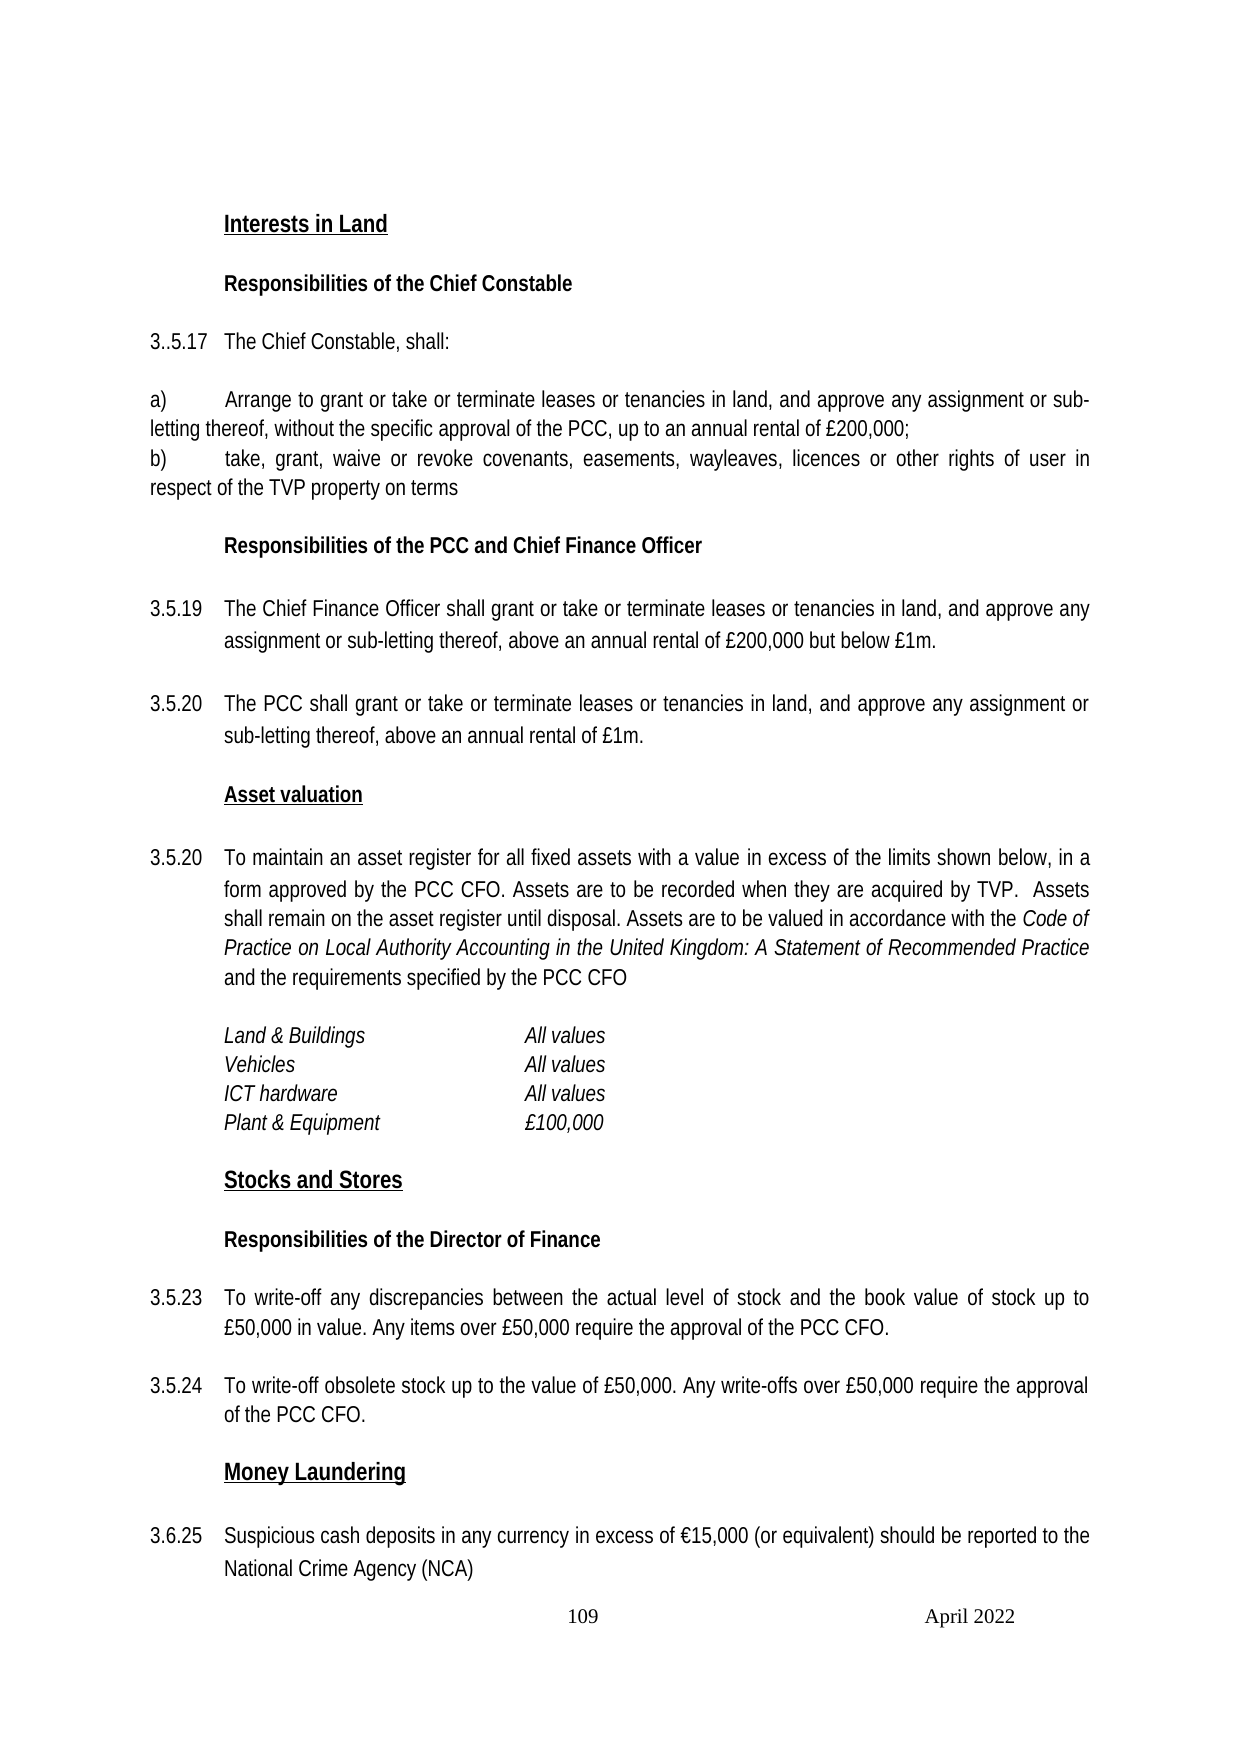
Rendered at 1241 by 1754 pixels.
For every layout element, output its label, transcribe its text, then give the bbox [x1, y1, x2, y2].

text Land & Buildings All values [150, 1019, 1090, 1048]
text 3..5.17 The Chief Constable, shall: [150, 325, 1090, 354]
text 3.5.24 To write-off obsolete stock up to the value of £50,000. Any write-offs over £50,000 require the approval of the PCC CFO. [150, 1369, 1090, 1427]
text Asset valuation [150, 778, 1090, 807]
text Responsibilities of the PCC and Chief Finance Officer [224, 529, 1090, 558]
text 3.5.20 The PCC shall grant or take or terminate leases or tenancies in land, and approve any assignment or sub-letting thereof, above an annual rental of £1m. [150, 683, 1090, 749]
text Interests in Land [224, 208, 1090, 237]
text 3.6.25 Suspicious cash deposits in any currency in excess of €15,000 (or equivalent) should be reported to the National Crime Agency (NCA) [150, 1515, 1090, 1581]
text ICT hardware All values [150, 1077, 1090, 1106]
text 3.5.20 To maintain an asset register for all fixed assets with a value in excess of the limits shown below, in a form approved by the PCC CFO. Assets are to be recorded when they are acquired by TVP. Assets shall remain on the asset register until disposal. Assets are to be valued in accordance with the Code of Practice on Local Authority Accounting in the United Kingdom: A Statement of Recommended Practice and the requirements specified by the PCC CFO [150, 836, 1090, 990]
text Stocks and Stores [150, 1165, 1090, 1194]
text 3.5.23 To write-off any discrepancies between the actual level of stock and the book value of stock up to £50,000 in value. Any items over £50,000 require the approval of the PCC CFO. [150, 1281, 1090, 1340]
text 3.5.19 The Chief Finance Officer shall grant or take or terminate leases or tenancies in land, and approve any assignment or sub-letting thereof, above an annual rental of £200,000 but below £1m. [150, 587, 1090, 653]
text Money Laundering [150, 1456, 1090, 1486]
list take, grant, waive or revoke covenants, easements, wayleaves, licences or other rights of user in respect of the TVP property on terms [150, 442, 1090, 500]
text Responsibilities of the Chief Constable [150, 267, 1090, 296]
list Arrange to grant or take or terminate leases or tenancies in land, and approve any assignment or sub-letting thereof, without the specific approval of the PCC, up to an annual rental of £200,000; [150, 383, 1090, 442]
text Vehicles All values [150, 1048, 1090, 1077]
text Responsibilities of the Director of Finance [224, 1223, 1090, 1252]
text Plant & Equipment £100,000 [150, 1106, 1090, 1136]
